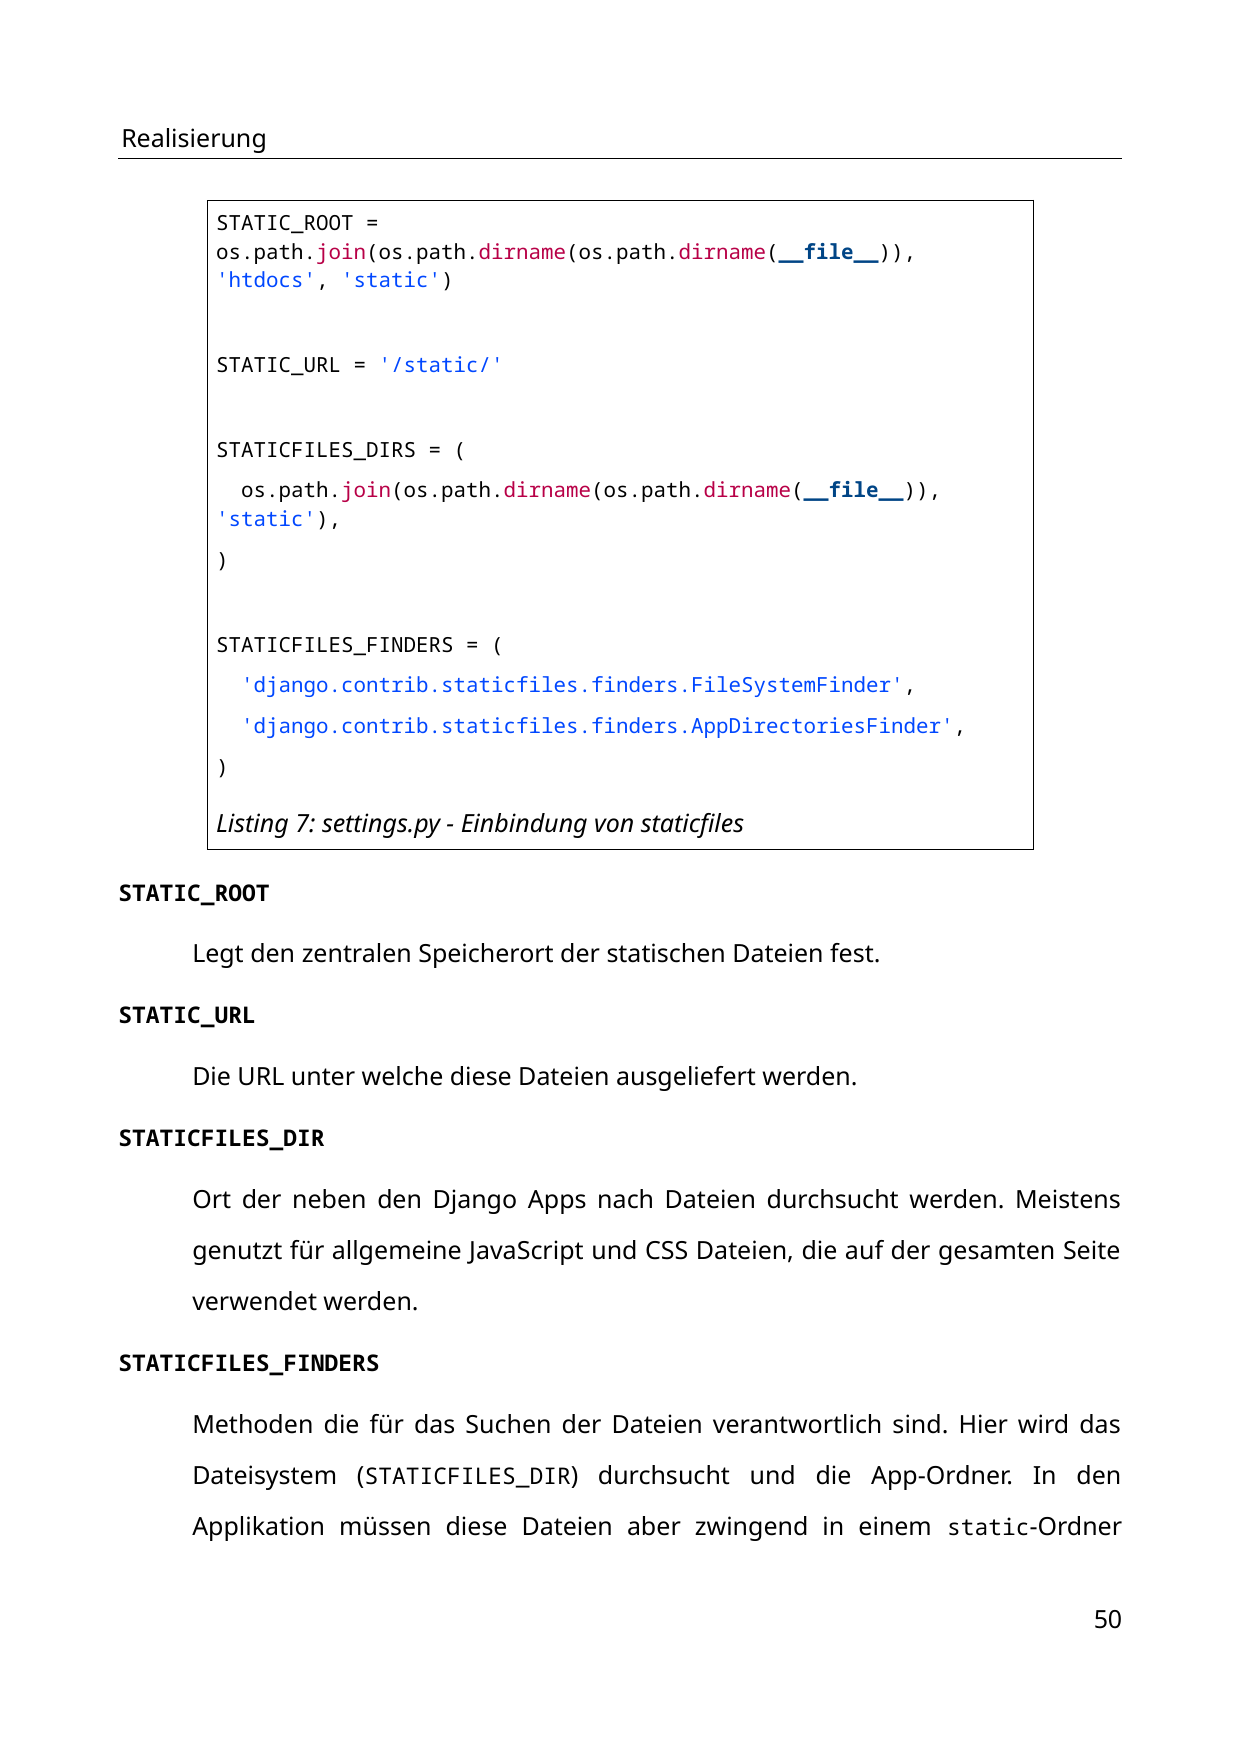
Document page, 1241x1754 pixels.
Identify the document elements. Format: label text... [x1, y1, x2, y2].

text STATICFILES_DIR [118, 1122, 1122, 1153]
text STATIC_ROOT [118, 188, 1122, 908]
text STATICFILES_FINDERS = ( [216, 630, 1024, 658]
text ) [216, 545, 1024, 573]
text STATICFILES_DIRS = ( [216, 435, 1024, 463]
text 'django.contrib.staticfiles.finders.FileSystemFinder', [216, 671, 1024, 699]
text STATIC_ROOT = os.path.join(os.path.dirname(os.path.dirname(__file__)), 'htdocs', 'static') [216, 208, 1024, 294]
text Legt den zentralen Speicherort der statischen Dateien fest. [192, 936, 1122, 970]
text STATICFILES_FINDERS [118, 1347, 1122, 1378]
text Die URL unter welche diese Dateien ausgeliefert werden. [192, 1059, 1122, 1093]
text ) [216, 752, 1024, 781]
text 'django.contrib.staticfiles.finders.AppDirectoriesFinder', [216, 712, 1024, 740]
list Listing 7: settings.py - Einbindung von staticfiles [216, 806, 1024, 840]
text Ort der neben den Django Apps nach Dateien durchsucht werden. Meistens genutzt für allgemeine JavaScript und CSS Dateien, die auf der gesamten Seite verwendet werden. [192, 1182, 1122, 1318]
text STATIC_URL [118, 999, 1122, 1031]
text os.path.join(os.path.dirname(os.path.dirname(__file__)), 'static'), [216, 476, 1024, 532]
text STATIC_URL = '/static/' [216, 350, 1024, 378]
text Methoden die für das Suchen der Dateien verantwortlich sind. Hier wird das Dateisystem (STATICFILES_DIR) durchsucht und die App-Ordner. In den Applikation müssen diese Dateien aber zwingend in einem static-Ordner [192, 1407, 1122, 1543]
